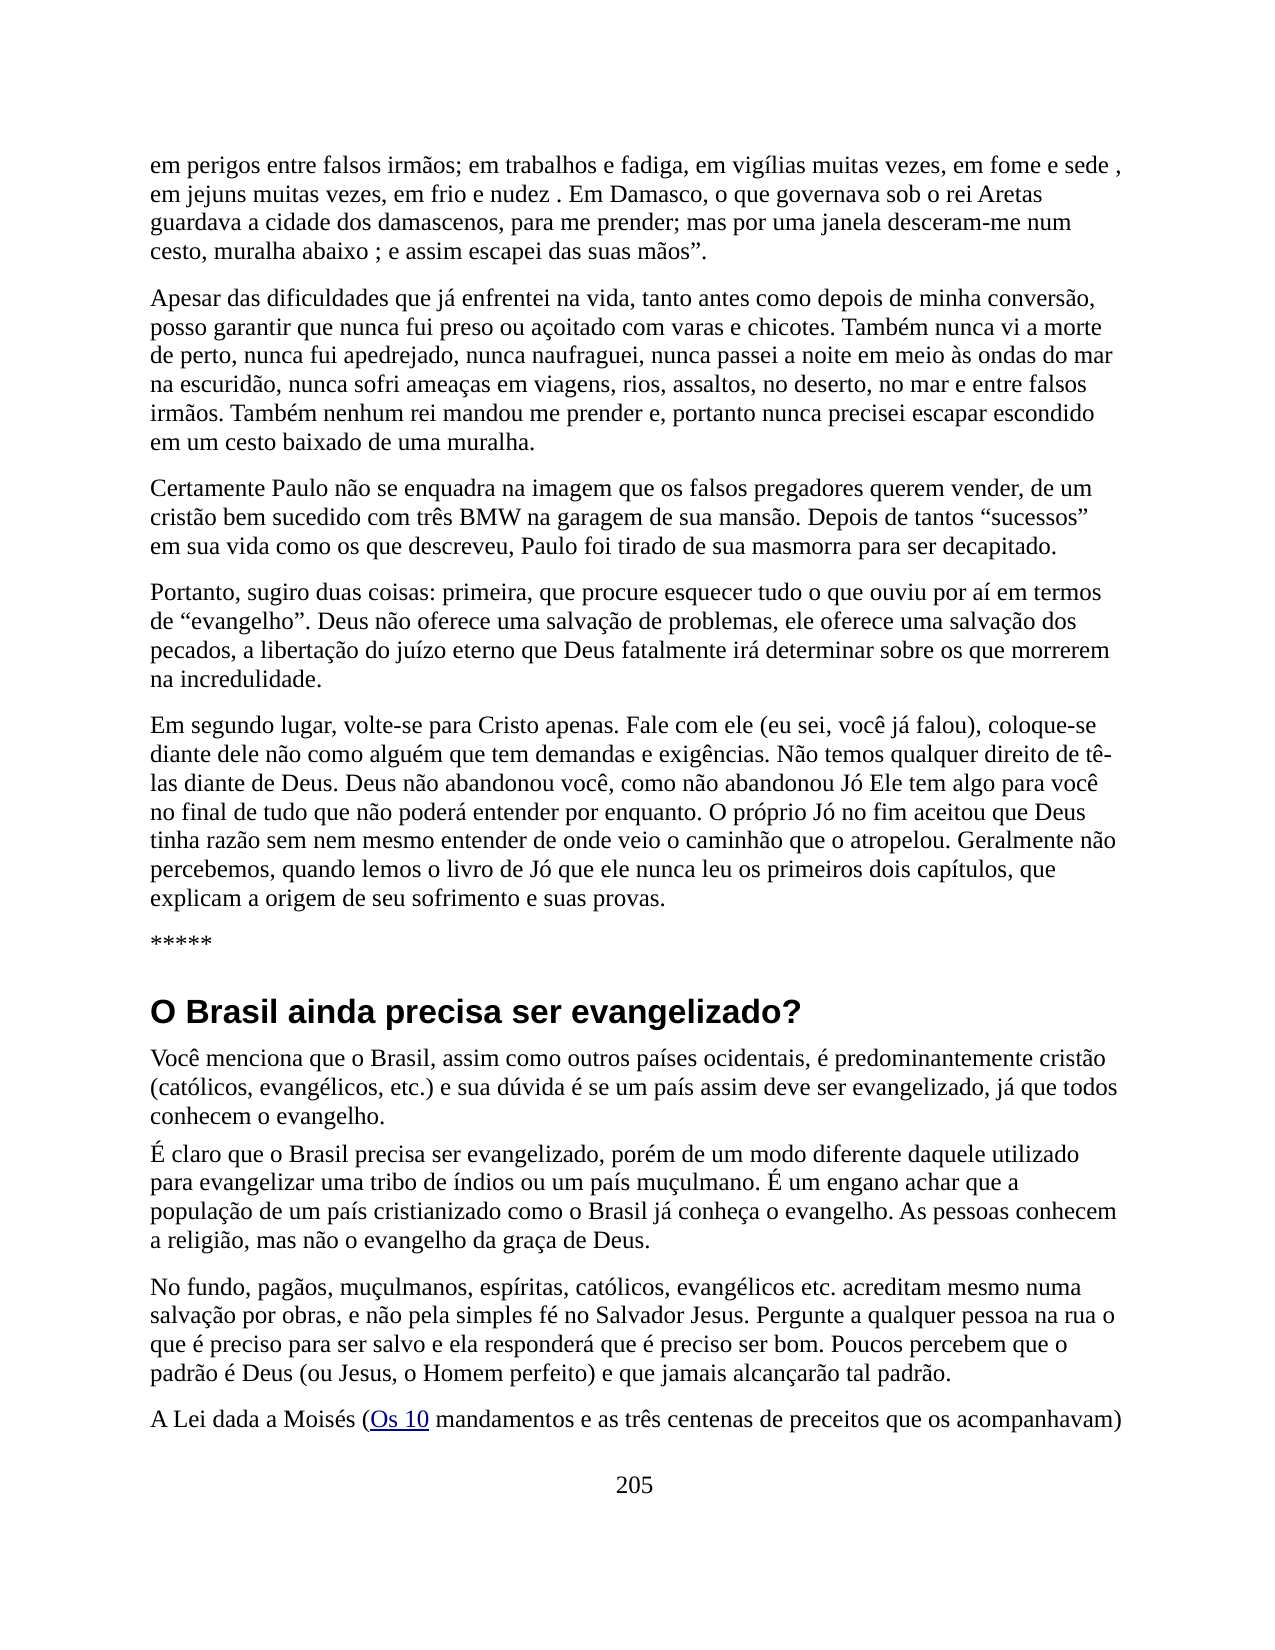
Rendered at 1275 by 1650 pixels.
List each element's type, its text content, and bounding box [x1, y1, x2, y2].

text Em segundo lugar, volte-se para Cristo apenas. Fale com ele (eu sei, você já falou), coloque-se diante dele não como alguém que tem demandas e exigências. Não temos qualquer direito de tê-las diante de Deus. Deus não abandonou você, como não abandonou Jó Ele tem algo para você no final de tudo que não poderá entender por enquanto. O próprio Jó no fim aceitou que Deus tinha razão sem nem mesmo entender de onde veio o caminhão que o atropelou. Geralmente não percebemos, quando lemos o livro de Jó que ele nunca leu os primeiros dois capítulos, que explicam a origem de seu sofrimento e suas provas. [150, 710, 1125, 912]
subtitle O Brasil ainda precisa ser evangelizado? [150, 992, 1125, 1031]
text Certamente Paulo não se enquadra na imagem que os falsos pregadores querem vender, de um cristão bem sucedido com três BMW na garagem de sua mansão. Depois de tantos “sucessos” em sua vida como os que descreveu, Paulo foi tirado de sua masmorra para ser decapitado. [150, 473, 1125, 559]
text ***** [150, 929, 1125, 958]
text Portanto, sugiro duas coisas: primeira, que procure esquecer tudo o que ouviu por aí em termos de “evangelho”. Deus não oferece uma salvação de problemas, ele oferece uma salvação dos pecados, a libertação do juízo eterno que Deus fatalmente irá determinar sobre os que morrerem na incredulidade. [150, 577, 1125, 692]
text em perigos entre falsos irmãos; em trabalhos e fadiga, em vigílias muitas vezes, em fome e sede , em jejuns muitas vezes, em frio e nudez . Em Damasco, o que governava sob o rei Aretas guardava a cidade dos damascenos, para me prender; mas por uma janela desceram-me num cesto, muralha abaixo ; e assim escapei das suas mãos”. [150, 150, 1125, 265]
text A Lei dada a Moisés (Os 10 mandamentos e as três centenas de preceitos que os acompanhavam) [150, 1404, 1125, 1433]
text Apesar das dificuldades que já enfrentei na vida, tanto antes como depois de minha conversão, posso garantir que nunca fui preso ou açoitado com varas e chicotes. Também nunca vi a morte de perto, nunca fui apedrejado, nunca naufraguei, nunca passei a noite em meio às ondas do mar na escuridão, nunca sofri ameaças em viagens, rios, assaltos, no deserto, no mar e entre falsos irmãos. Também nenhum rei mandou me prender e, portanto nunca precisei escapar escondido em um cesto baixado de uma muralha. [150, 283, 1125, 455]
text É claro que o Brasil precisa ser evangelizado, porém de um modo diferente daquele utilizado para evangelizar uma tribo de índios ou um país muçulmano. É um engano achar que a população de um país cristianizado como o Brasil já conheça o evangelho. As pessoas conhecem a religião, mas não o evangelho da graça de Deus. [150, 1139, 1125, 1254]
text No fundo, pagãos, muçulmanos, espíritas, católicos, evangélicos etc. acreditam mesmo numa salvação por obras, e não pela simples fé no Salvador Jesus. Pergunte a qualquer pessoa na rua o que é preciso para ser salvo e ela responderá que é preciso ser bom. Poucos percebem que o padrão é Deus (ou Jesus, o Homem perfeito) e que jamais alcançarão tal padrão. [150, 1272, 1125, 1387]
text Você menciona que o Brasil, assim como outros países ocidentais, é predominantemente cristão (católicos, evangélicos, etc.) e sua dúvida é se um país assim deve ser evangelizado, já que todos conhecem o evangelho. [150, 1043, 1125, 1130]
